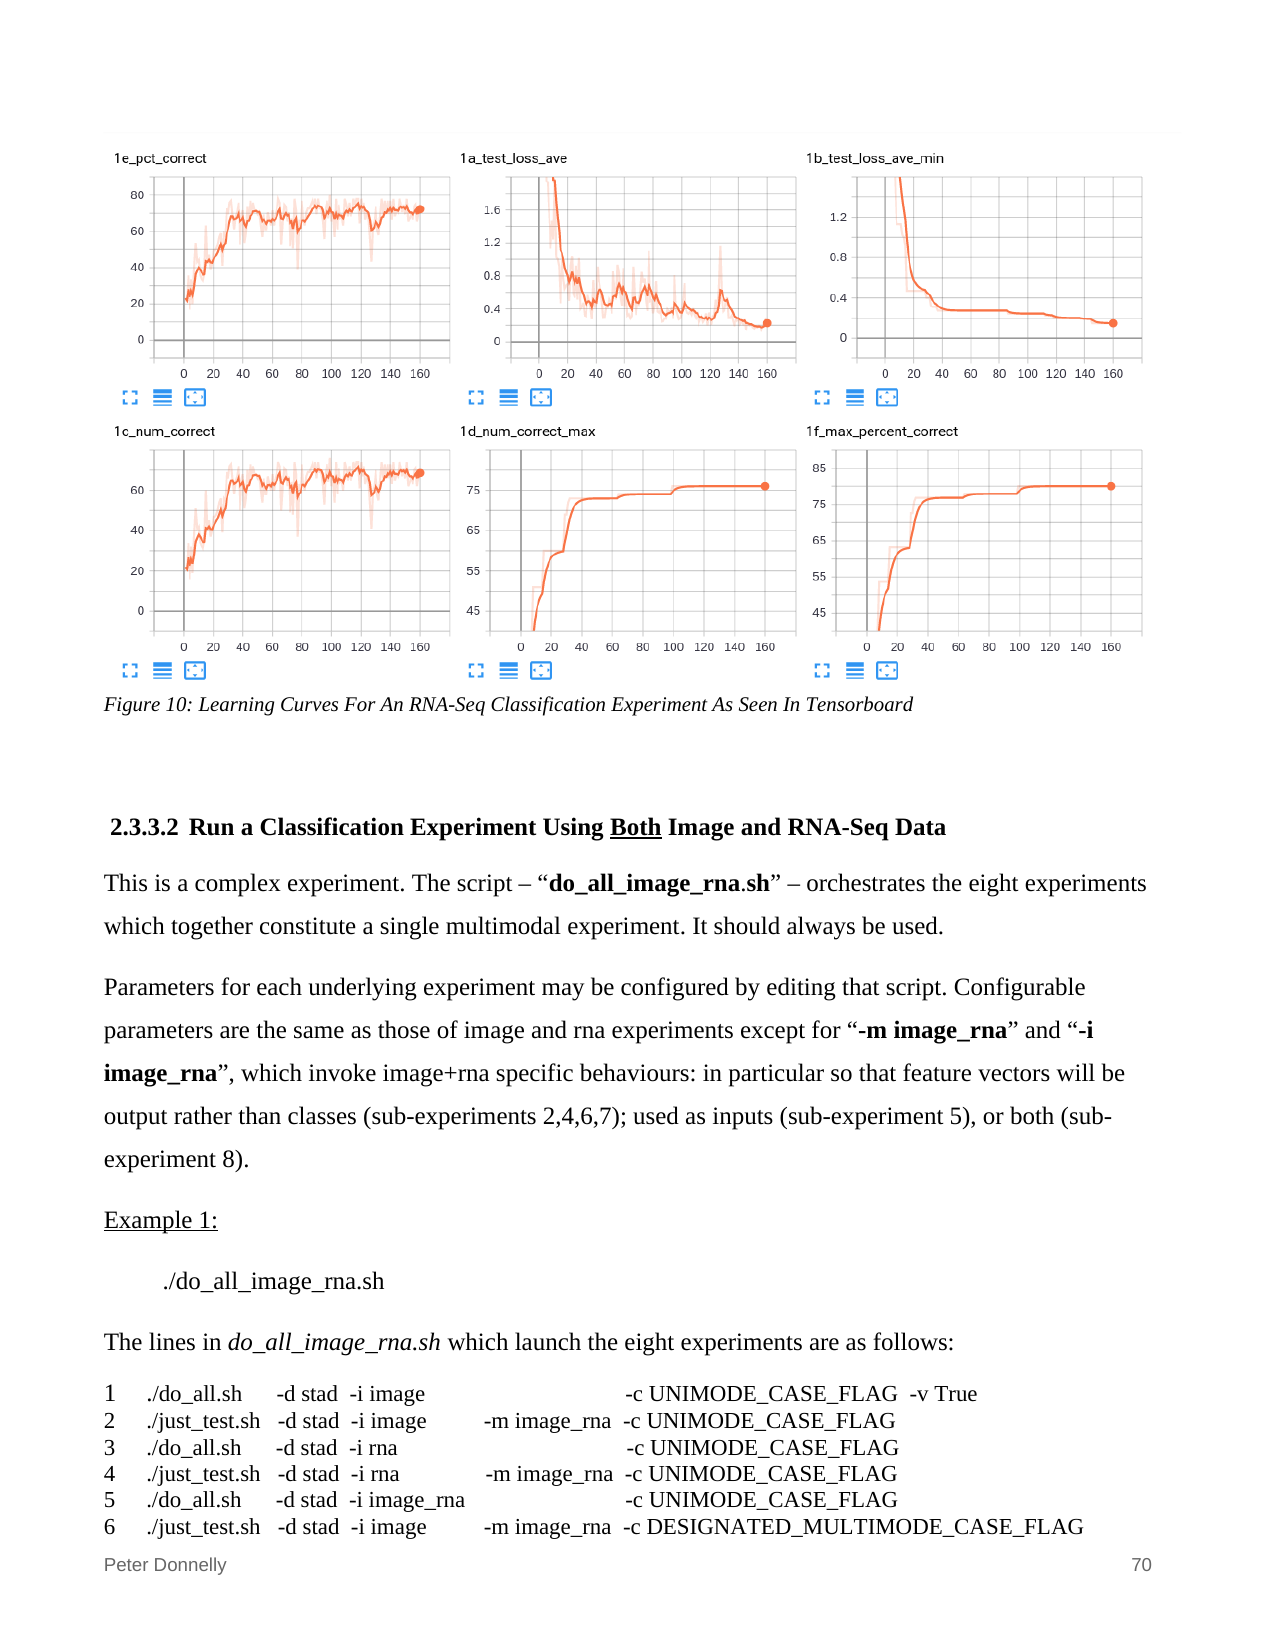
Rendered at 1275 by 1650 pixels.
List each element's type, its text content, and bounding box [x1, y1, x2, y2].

text 1 ./do_all.sh -d stad -i image -c UNIMODE_CASE_FLAG -v True [103, 1378, 1181, 1407]
text This is a complex experiment. The script – “do_all_image_rna.sh” – orchestrates the eight experiments which together constitute a single multimodal experiment. It should always be used. [103, 868, 1181, 939]
picture [103, 132, 1182, 693]
text ./do_all_image_rna.sh [162, 1266, 1181, 1294]
text 5 ./do_all.sh -d stad -i image_rna -c UNIMODE_CASE_FLAG [103, 1486, 1181, 1513]
text 2 ./just_test.sh -d stad -i image -m image_rna -c UNIMODE_CASE_FLAG [103, 1407, 1181, 1434]
subtitle Run a Classification Experiment Using Both Image and RNA-Seq Data [103, 812, 1181, 841]
text The lines in do_all_image_rna.sh which launch the eight experiments are as follows: [103, 1327, 1181, 1355]
text 4 ./just_test.sh -d stad -i rna -m image_rna -c UNIMODE_CASE_FLAG [103, 1460, 1181, 1486]
text 6 ./just_test.sh -d stad -i image -m image_rna -c DESIGNATED_MULTIMODE_CASE_FLAG [103, 1513, 1181, 1539]
text Figure 10: Learning Curves For An RNA-Seq Classification Experiment As Seen In Tensorboard [103, 693, 1181, 716]
text Parameters for each underlying experiment may be configured by editing that script. Configurable parameters are the same as those of image and rna experiments except for “-m image_rna” and “-i image_rna”, which invoke image+rna specific behaviours: in particular so that feature vectors will be output rather than classes (sub-experiments 2,4,6,7); used as inputs (sub-experiment 5), or both (sub-experiment 8). [103, 972, 1181, 1173]
text 3 ./do_all.sh -d stad -i rna -c UNIMODE_CASE_FLAG [103, 1434, 1181, 1460]
text Example 1: [103, 1205, 1181, 1234]
